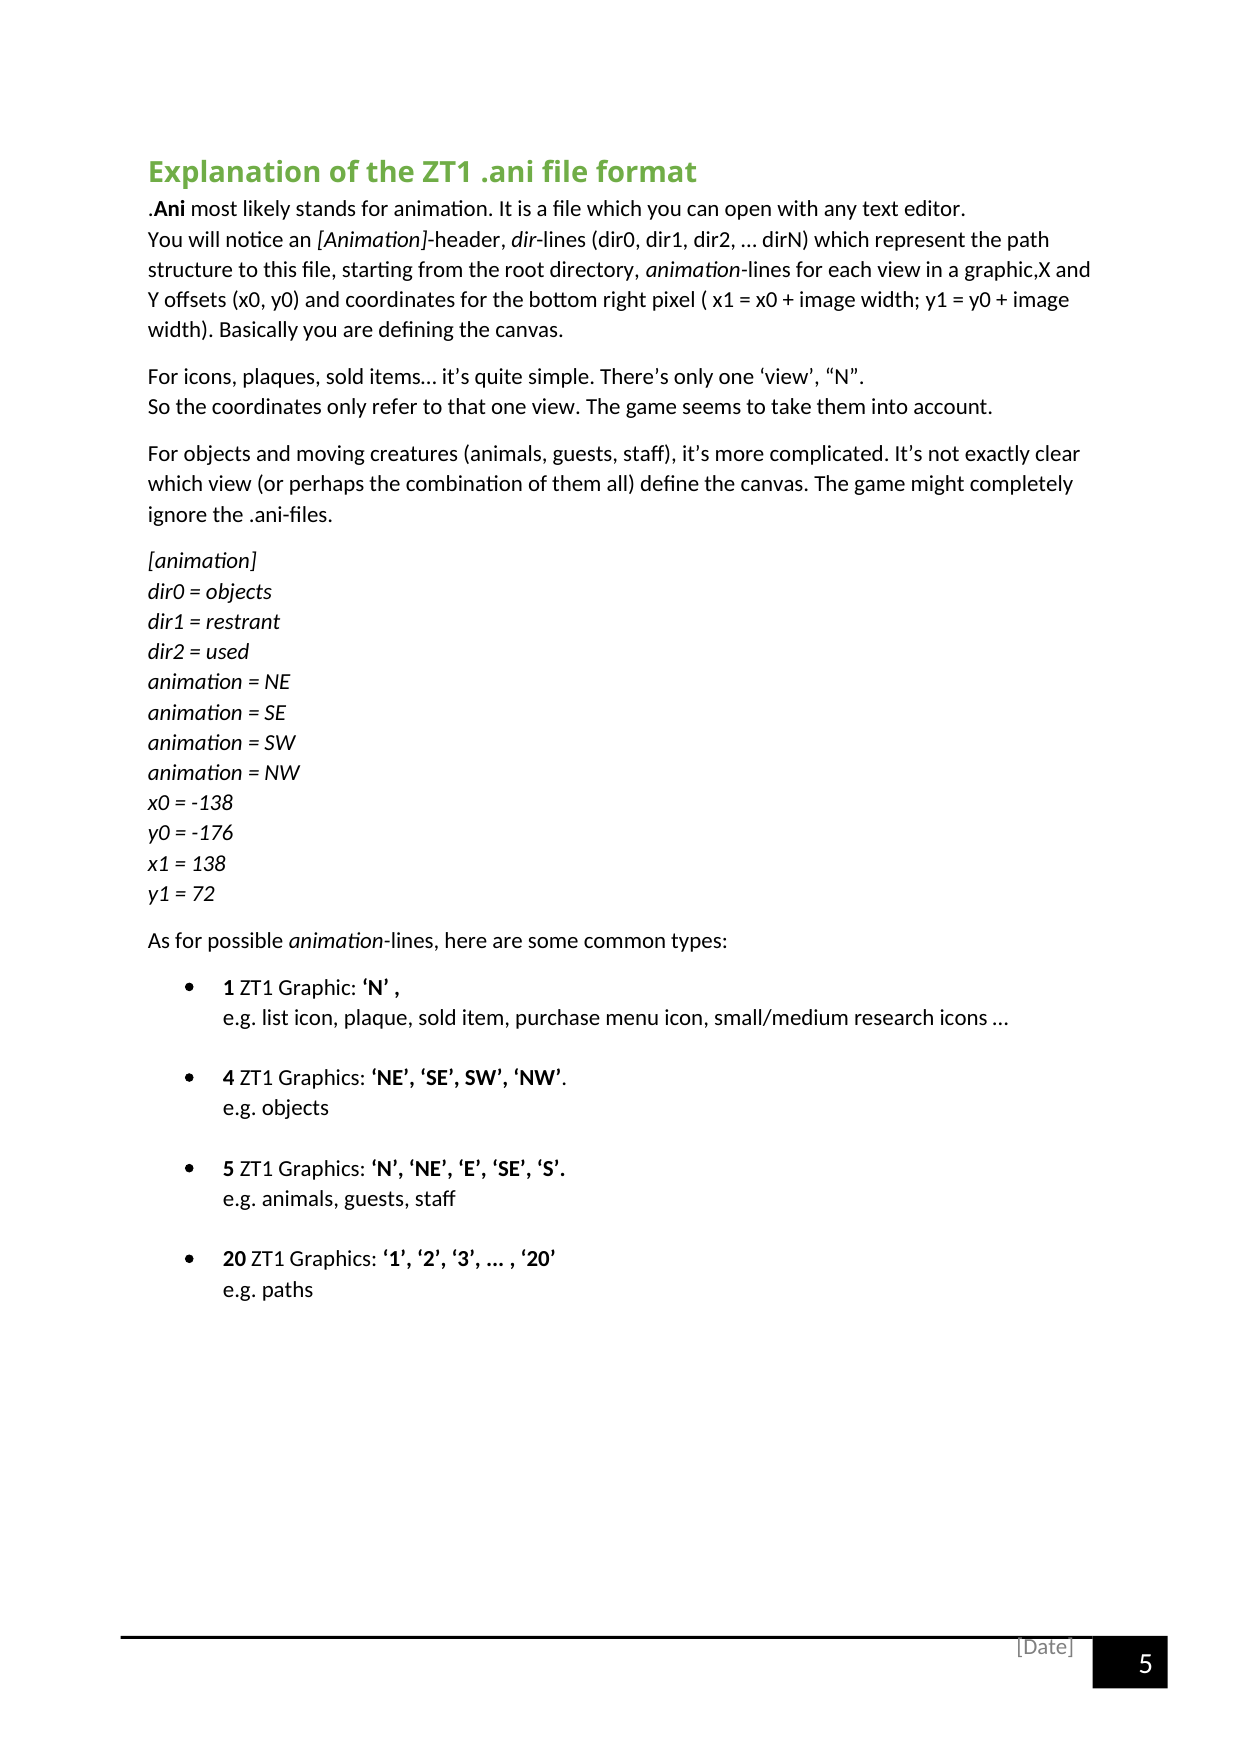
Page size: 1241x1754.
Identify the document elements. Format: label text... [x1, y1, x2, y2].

list 5 ZT1 Graphics: ‘N’, ‘NE’, ‘E’, ‘SE’, ‘S’. e.g. animals, guests, staff [185, 1154, 1093, 1242]
text For icons, plaques, sold items… it’s quite simple. There’s only one ‘view’, “N”. So the coordinates only refer to that one view. The game seems to take them into account. [148, 362, 1093, 421]
text As for possible animation-lines, here are some common types: [148, 926, 1093, 954]
text For objects and moving creatures (animals, guests, staff), it’s more complicated. It’s not exactly clear which view (or perhaps the combination of them all) define the canvas. The game might completely ignore the .ani-files. [148, 439, 1093, 528]
list 1 ZT1 Graphic: ‘N’ , e.g. list icon, plaque, sold item, purchase menu icon, small/medium research icons … [185, 973, 1093, 1061]
list 20 ZT1 Graphics: ‘1’, ‘2’, ‘3’, ... , ‘20’ e.g. paths [185, 1244, 1093, 1303]
text .Ani most likely stands for animation. It is a file which you can open with any text editor. You will notice an [Animation]-header, dir-lines (dir0, dir1, dir2, … dirN) which represent the path structure to this file, starting from the root directory, animation-lines for each view in a graphic,X and Y offsets (x0, y0) and coordinates for the bottom right pixel ( x1 = x0 + image width; y1 = y0 + image width). Basically you are defining the canvas. [148, 194, 1093, 343]
subtitle Explanation of the ZT1 .ani file format [148, 152, 1093, 191]
list 4 ZT1 Graphics: ‘NE’, ‘SE’, SW’, ‘NW’. e.g. objects [185, 1063, 1093, 1152]
text [animation] dir0 = objects dir1 = restrant dir2 = used animation = NE animation = SE animation = SW animation = NW x0 = -138 y0 = -176 x1 = 138 y1 = 72 [148, 547, 1093, 907]
